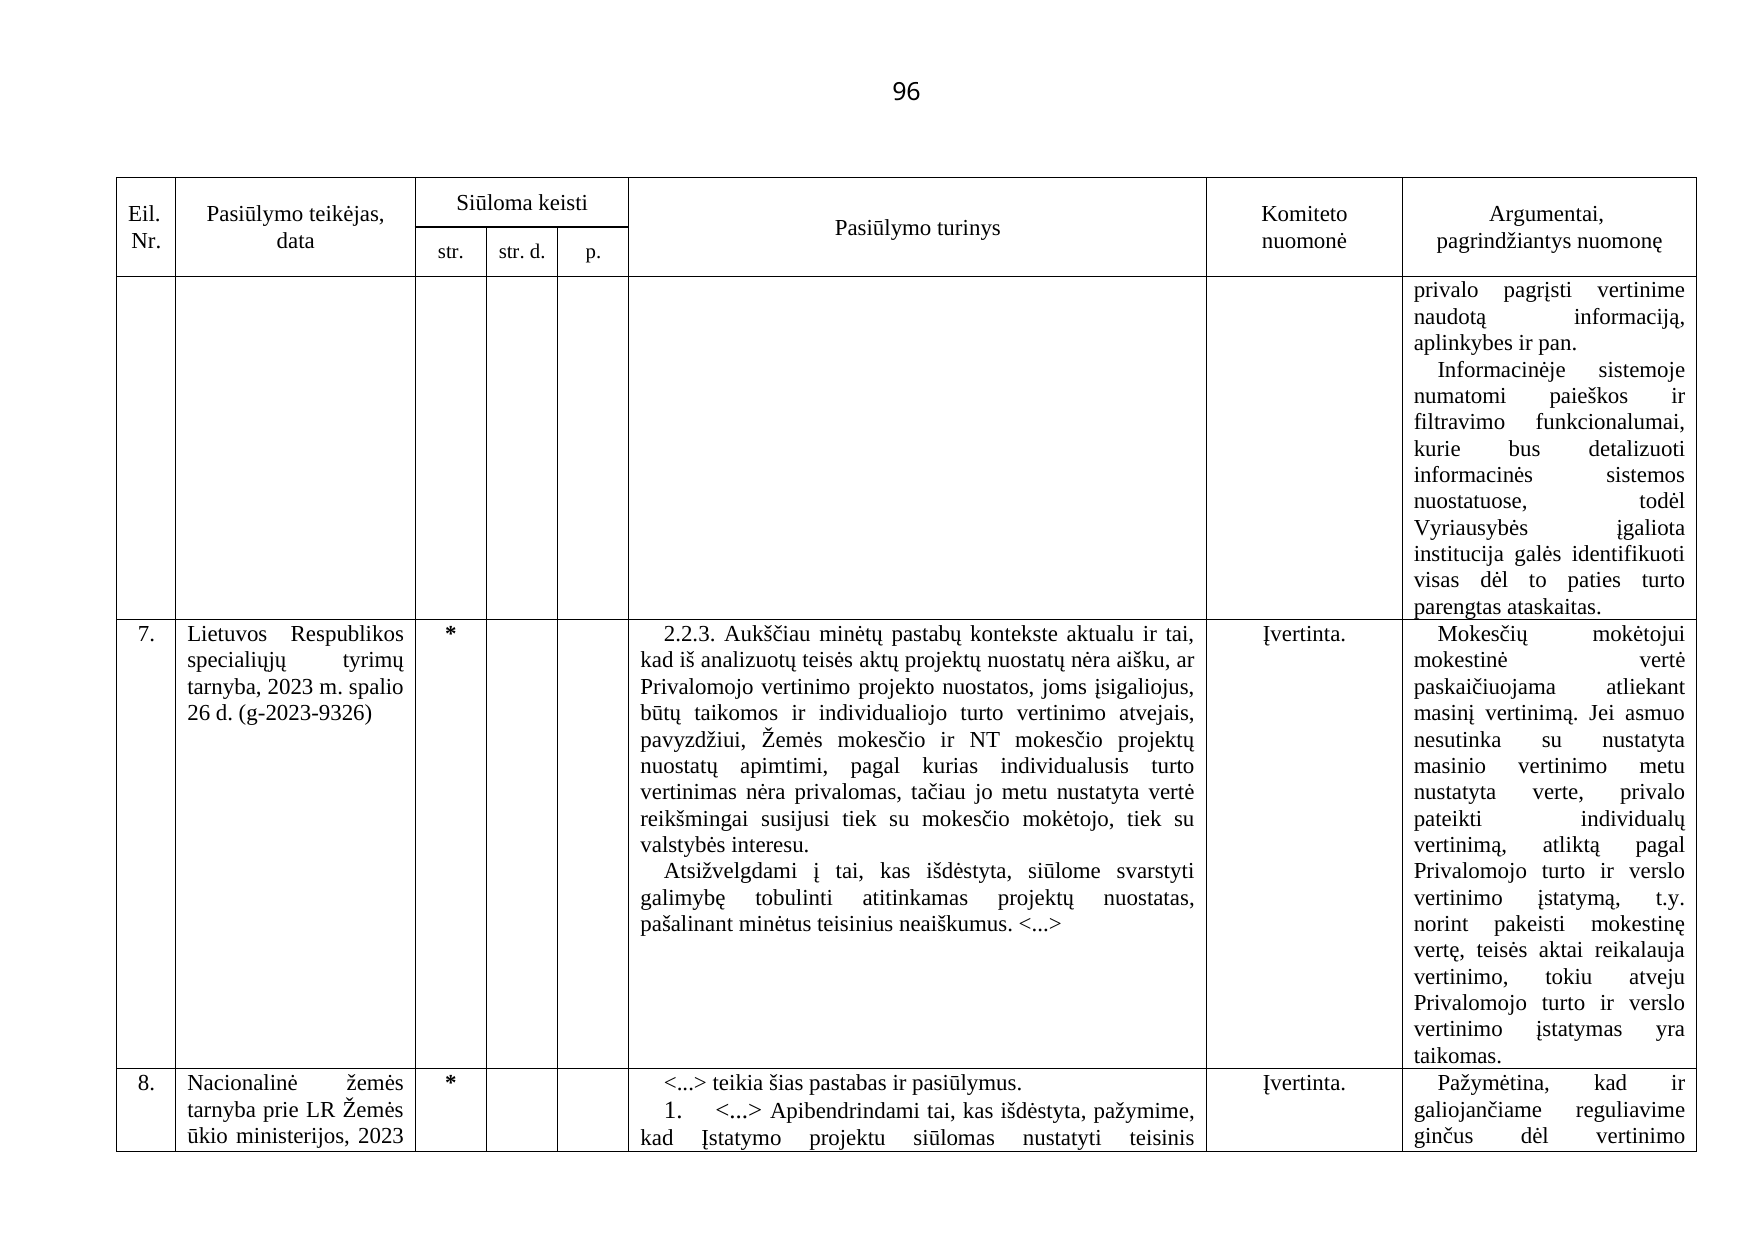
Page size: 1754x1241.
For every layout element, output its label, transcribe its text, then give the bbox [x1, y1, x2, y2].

table_cell [117, 277, 175, 619]
table_cell str. d. [487, 228, 557, 276]
table_header Eil. Nr. [117, 178, 175, 276]
table_cell [558, 620, 628, 1068]
table_cell [629, 277, 1206, 619]
table_cell [558, 277, 628, 619]
table_cell Mokesčių mokėtojui mokestinė vertė paskaičiuojama atliekant masinį vertinimą. Jei asmuo nesutinka su nustatyta masinio vertinimo metu nustatyta verte, privalo pateikti individualų vertinimą, atliktą pagal Privalomojo turto ir verslo vertinimo įstatymą, t.y. norint pakeisti mokestinę vertę, teisės aktai reikalauja vertinimo, tokiu atveju Privalomojo turto ir verslo vertinimo įstatymas yra taikomas. [1403, 620, 1696, 1068]
table_cell [487, 277, 557, 619]
table_header Siūloma keisti [416, 178, 628, 226]
table_cell [176, 277, 415, 619]
table_cell [416, 277, 486, 619]
table_cell <...> teikia šias pastabas ir pasiūlymus. <...> Apibendrindami tai, kas išdėstyta, pažymime, kad Įstatymo projektu siūlomas nustatyti teisinis [629, 1069, 1206, 1151]
table_header Komiteto nuomonė [1207, 178, 1402, 276]
table_cell [487, 1069, 557, 1151]
table_cell Pažymėtina, kad ir galiojančiame reguliavime ginčus dėl vertinimo [1403, 1069, 1696, 1151]
table_cell Įvertinta. [1207, 1069, 1402, 1151]
table_cell Įvertinta. [1207, 620, 1402, 1068]
table_header Pasiūlymo teikėjas, data [176, 178, 415, 276]
table_cell [487, 620, 557, 1068]
table_cell 2.2.3. Aukščiau minėtų pastabų kontekste aktualu ir tai, kad iš analizuotų teisės aktų projektų nuostatų nėra aišku, ar Privalomojo vertinimo projekto nuostatos, joms įsigaliojus, būtų taikomos ir individualiojo turto vertinimo atvejais, pavyzdžiui, Žemės mokesčio ir NT mokesčio projektų nuostatų apimtimi, pagal kurias individualusis turto vertinimas nėra privalomas, tačiau jo metu nustatyta vertė reikšmingai susijusi tiek su mokesčio mokėtojo, tiek su valstybės interesu. Atsižvelgdami į tai, kas išdėstyta, siūlome svarstyti galimybę tobulinti atitinkamas projektų nuostatas, pašalinant minėtus teisinius neaiškumus. <...> [629, 620, 1206, 1068]
table_cell p. [558, 228, 628, 276]
table_header Argumentai, pagrindžiantys nuomonę [1403, 178, 1696, 276]
table_cell [1207, 277, 1402, 619]
table_cell 8. [117, 1069, 175, 1151]
table_cell str. [416, 228, 486, 276]
table_cell * [416, 620, 486, 1068]
table_cell * [416, 1069, 486, 1151]
table_cell Lietuvos Respublikos specialiųjų tyrimų tarnyba, 2023 m. spalio 26 d. (g-2023-9326) [176, 620, 415, 1068]
table_cell 7. [117, 620, 175, 1068]
table_cell privalo pagrįsti vertinime naudotą informaciją, aplinkybes ir pan. Informacinėje sistemoje numatomi paieškos ir filtravimo funkcionalumai, kurie bus detalizuoti informacinės sistemos nuostatuose, todėl Vyriausybės įgaliota institucija galės identifikuoti visas dėl to paties turto parengtas ataskaitas. [1403, 277, 1696, 619]
table_cell Nacionalinė žemės tarnyba prie LR Žemės ūkio ministerijos, 2023 [176, 1069, 415, 1151]
table_cell [558, 1069, 628, 1151]
table_header Pasiūlymo turinys [629, 178, 1206, 276]
